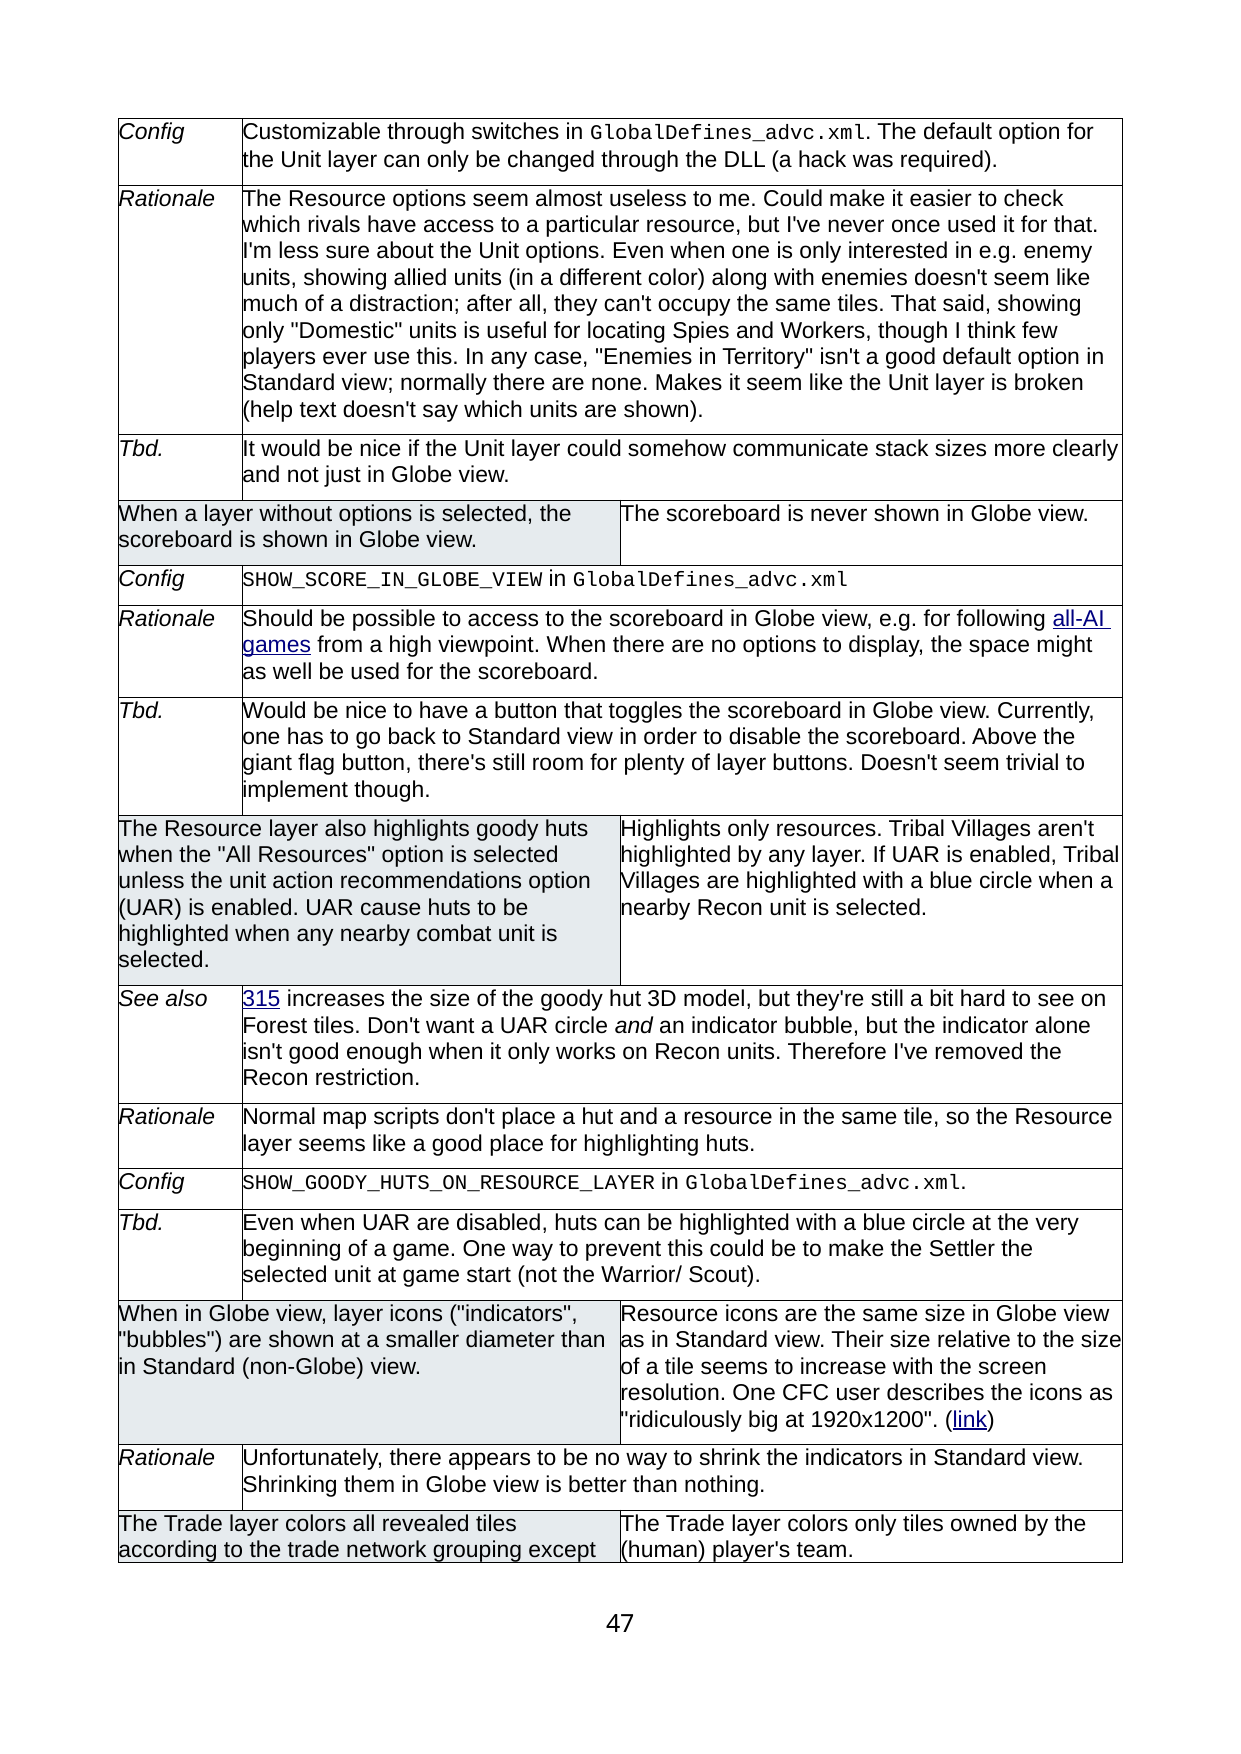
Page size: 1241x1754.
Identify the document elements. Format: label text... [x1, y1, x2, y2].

table_cell Tbd. [119, 698, 242, 814]
table_cell Normal map scripts don't place a hut and a resource in the same tile, so the Resource layer seems like a good place for highlighting huts. [243, 1104, 1122, 1168]
table_cell Rationale [119, 1445, 242, 1509]
table_cell When a layer without options is selected, the scoreboard is shown in Globe view. [119, 501, 620, 565]
table_cell Rationale [119, 606, 242, 697]
table_cell Even when UAR are disabled, huts can be highlighted with a blue circle at the very beginning of a game. One way to prevent this could be to make the Settler the selected unit at game start (not the Warrior/ Scout). [243, 1210, 1122, 1300]
table_cell Highlights only resources. Tribal Villages aren't highlighted by any layer. If UAR is enabled, Tribal Villages are highlighted with a blue circle when a nearby Recon unit is selected. [621, 816, 1122, 985]
table_cell Resource icons are the same size in Globe view as in Standard view. Their size relative to the size of a tile seems to increase with the screen resolution. One CFC user describes the icons as "ridiculously big at 1920x1200". (link) [621, 1301, 1122, 1444]
table_cell When in Globe view, layer icons ("indicators", "bubbles") are shown at a smaller diameter than in Standard (non-Globe) view. [119, 1301, 620, 1444]
table_cell Would be nice to have a button that toggles the scoreboard in Globe view. Currently, one has to go back to Standard view in order to disable the scoreboard. Above the giant flag button, there's still room for plenty of layer buttons. Doesn't seem trivial to implement though. [243, 698, 1122, 814]
table_cell Config [119, 119, 242, 185]
table_cell The Trade layer colors all revealed tiles according to the trade network grouping except [119, 1511, 620, 1562]
table_cell SHOW_SCORE_IN_GLOBE_VIEW in GlobalDefines_advc.xml [243, 566, 1122, 605]
table_cell The Resource options seem almost useless to me. Could make it easier to check which rivals have access to a particular resource, but I've never once used it for that. I'm less sure about the Unit options. Even when one is only interested in e.g. enemy units, showing allied units (in a different color) along with enemies doesn't seem like much of a distraction; after all, they can't occupy the same tiles. That said, showing only "Domestic" units is useful for locating Spies and Workers, though I think few players ever use this. In any case, "Enemies in Territory" isn't a good default option in Standard view; normally there are none. Makes it seem like the Unit layer is broken (help text doesn't say which units are shown). [243, 186, 1122, 434]
table_cell Config [119, 566, 242, 605]
table_cell Tbd. [119, 1210, 242, 1300]
table_cell Customizable through switches in GlobalDefines_advc.xml. The default option for the Unit layer can only be changed through the DLL (a hack was required). [243, 119, 1122, 185]
table_cell Rationale [119, 1104, 242, 1168]
table_cell 315 increases the size of the goody hut 3D model, but they're still a bit hard to see on Forest tiles. Don't want a UAR circle and an indicator bubble, but the indicator alone isn't good enough when it only works on Recon units. Therefore I've removed the Recon restriction. [243, 986, 1122, 1103]
table_cell The Resource layer also highlights goody huts when the "All Resources" option is selected unless the unit action recommendations option (UAR) is enabled. UAR cause huts to be highlighted when any nearby combat unit is selected. [119, 816, 620, 985]
table_cell The scoreboard is never shown in Globe view. [621, 501, 1122, 565]
table_cell See also [119, 986, 242, 1103]
table_cell It would be nice if the Unit layer could somehow communicate stack sizes more clearly and not just in Globe view. [243, 435, 1122, 499]
table_cell Config [119, 1169, 242, 1208]
table_cell Should be possible to access to the scoreboard in Globe view, e.g. for following all-AI games from a high viewpoint. When there are no options to display, the space might as well be used for the scoreboard. [243, 606, 1122, 697]
table_cell Rationale [119, 186, 242, 434]
table_cell Tbd. [119, 435, 242, 499]
table_cell SHOW_GOODY_HUTS_ON_RESOURCE_LAYER in GlobalDefines_advc.xml. [243, 1169, 1122, 1208]
table_cell The Trade layer colors only tiles owned by the (human) player's team. [621, 1511, 1122, 1562]
table_cell Unfortunately, there appears to be no way to shrink the indicators in Standard view. Shrinking them in Globe view is better than nothing. [243, 1445, 1122, 1509]
